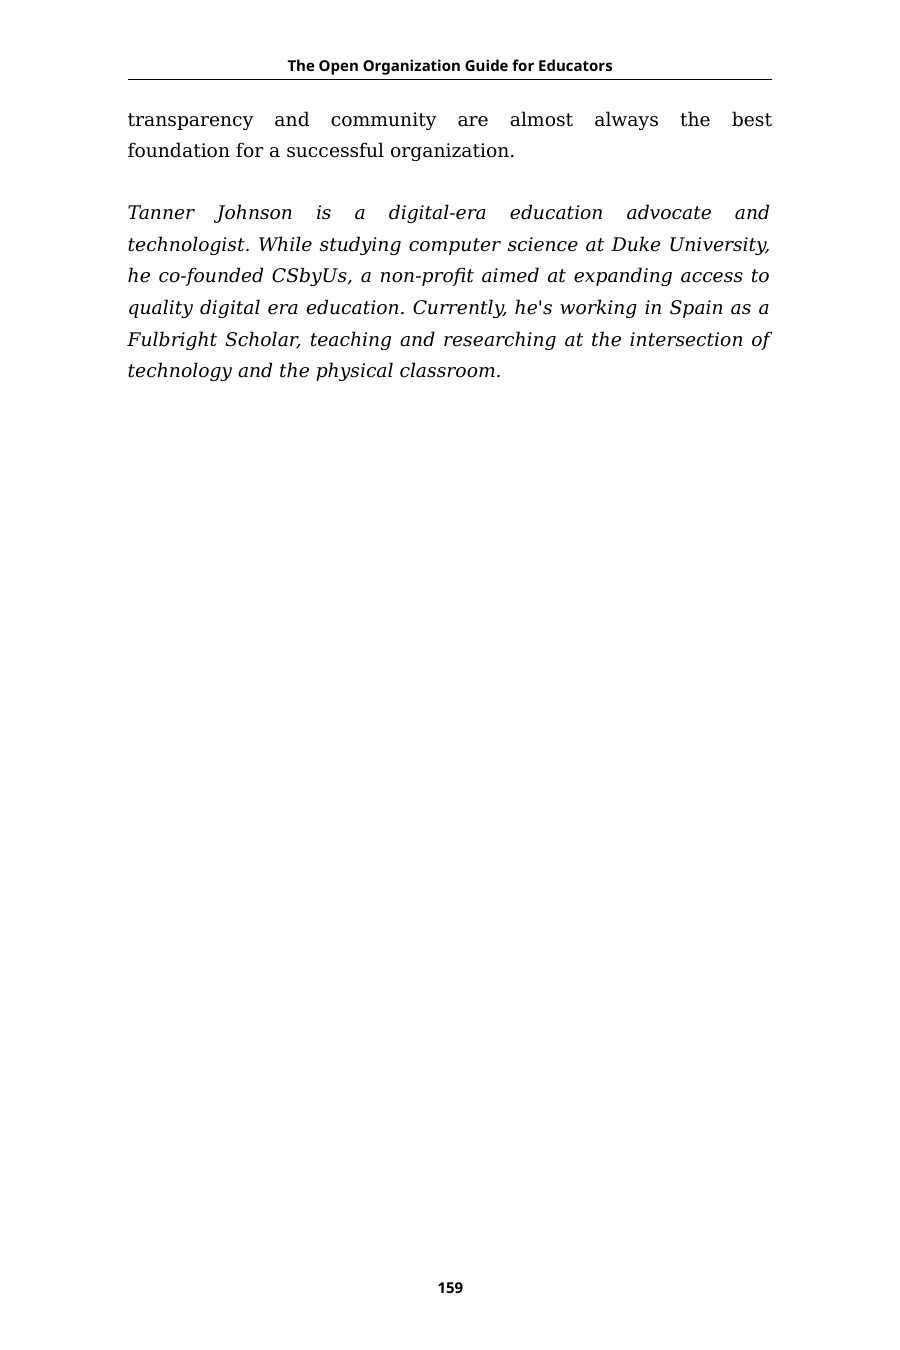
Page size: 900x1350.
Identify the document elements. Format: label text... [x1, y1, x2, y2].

text Tanner Johnson is a digital-era education advocate and technologist. While studying computer science at Duke University, he co-founded CSbyUs, a non-profit aimed at expanding access to quality digital era education. Currently, he's working in Spain as a Fulbright Scholar, teaching and researching at the intersection of technology and the physical classroom. [127, 202, 772, 382]
text transparency and community are almost always the best foundation for a successful organization. [127, 109, 772, 162]
